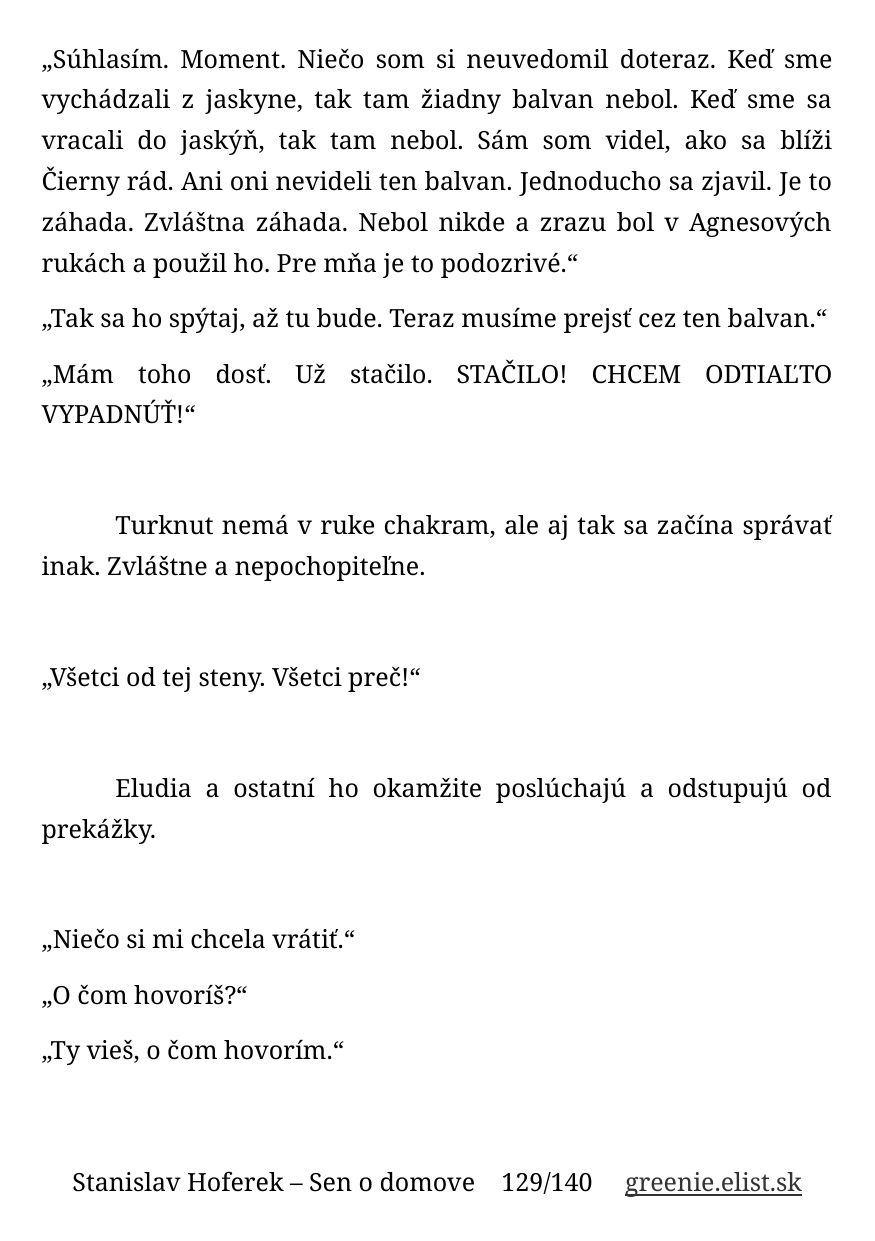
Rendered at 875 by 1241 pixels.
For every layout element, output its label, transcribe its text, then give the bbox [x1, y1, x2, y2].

text „Niečo si mi chcela vrátiť.“ [41, 922, 833, 956]
text „Súhlasím. Moment. Niečo som si neuvedomil doteraz. Keď sme vychádzali z jaskyne, tak tam žiadny balvan nebol. Keď sme sa vracali do jaskýň, tak tam nebol. Sám som videl, ako sa blíži Čierny rád. Ani oni nevideli ten balvan. Jednoducho sa zjavil. Je to záhada. Zvláštna záhada. Nebol nikde a zrazu bol v Agnesových rukách a použil ho. Pre mňa je to podozrivé.“ [41, 41, 833, 279]
text „O čom hovoríš?“ [41, 978, 833, 1012]
text Turknut nemá v ruke chakram, ale aj tak sa začína správať inak. Zvláštne a nepochopiteľne. [41, 508, 833, 583]
text Eludia a ostatní ho okamžite poslúchajú a odstupujú od prekážky. [41, 771, 833, 845]
text „Mám toho dosť. Už stačilo. STAČILO! CHCEM ODTIAĽTO VYPADNÚŤ!“ [41, 356, 833, 431]
text „Tak sa ho spýtaj, až tu bude. Teraz musíme prejsť cez ten balvan.“ [41, 301, 833, 335]
text „Ty vieš, o čom hovorím.“ [41, 1033, 833, 1067]
text „Všetci od tej steny. Všetci preč!“ [41, 660, 833, 694]
